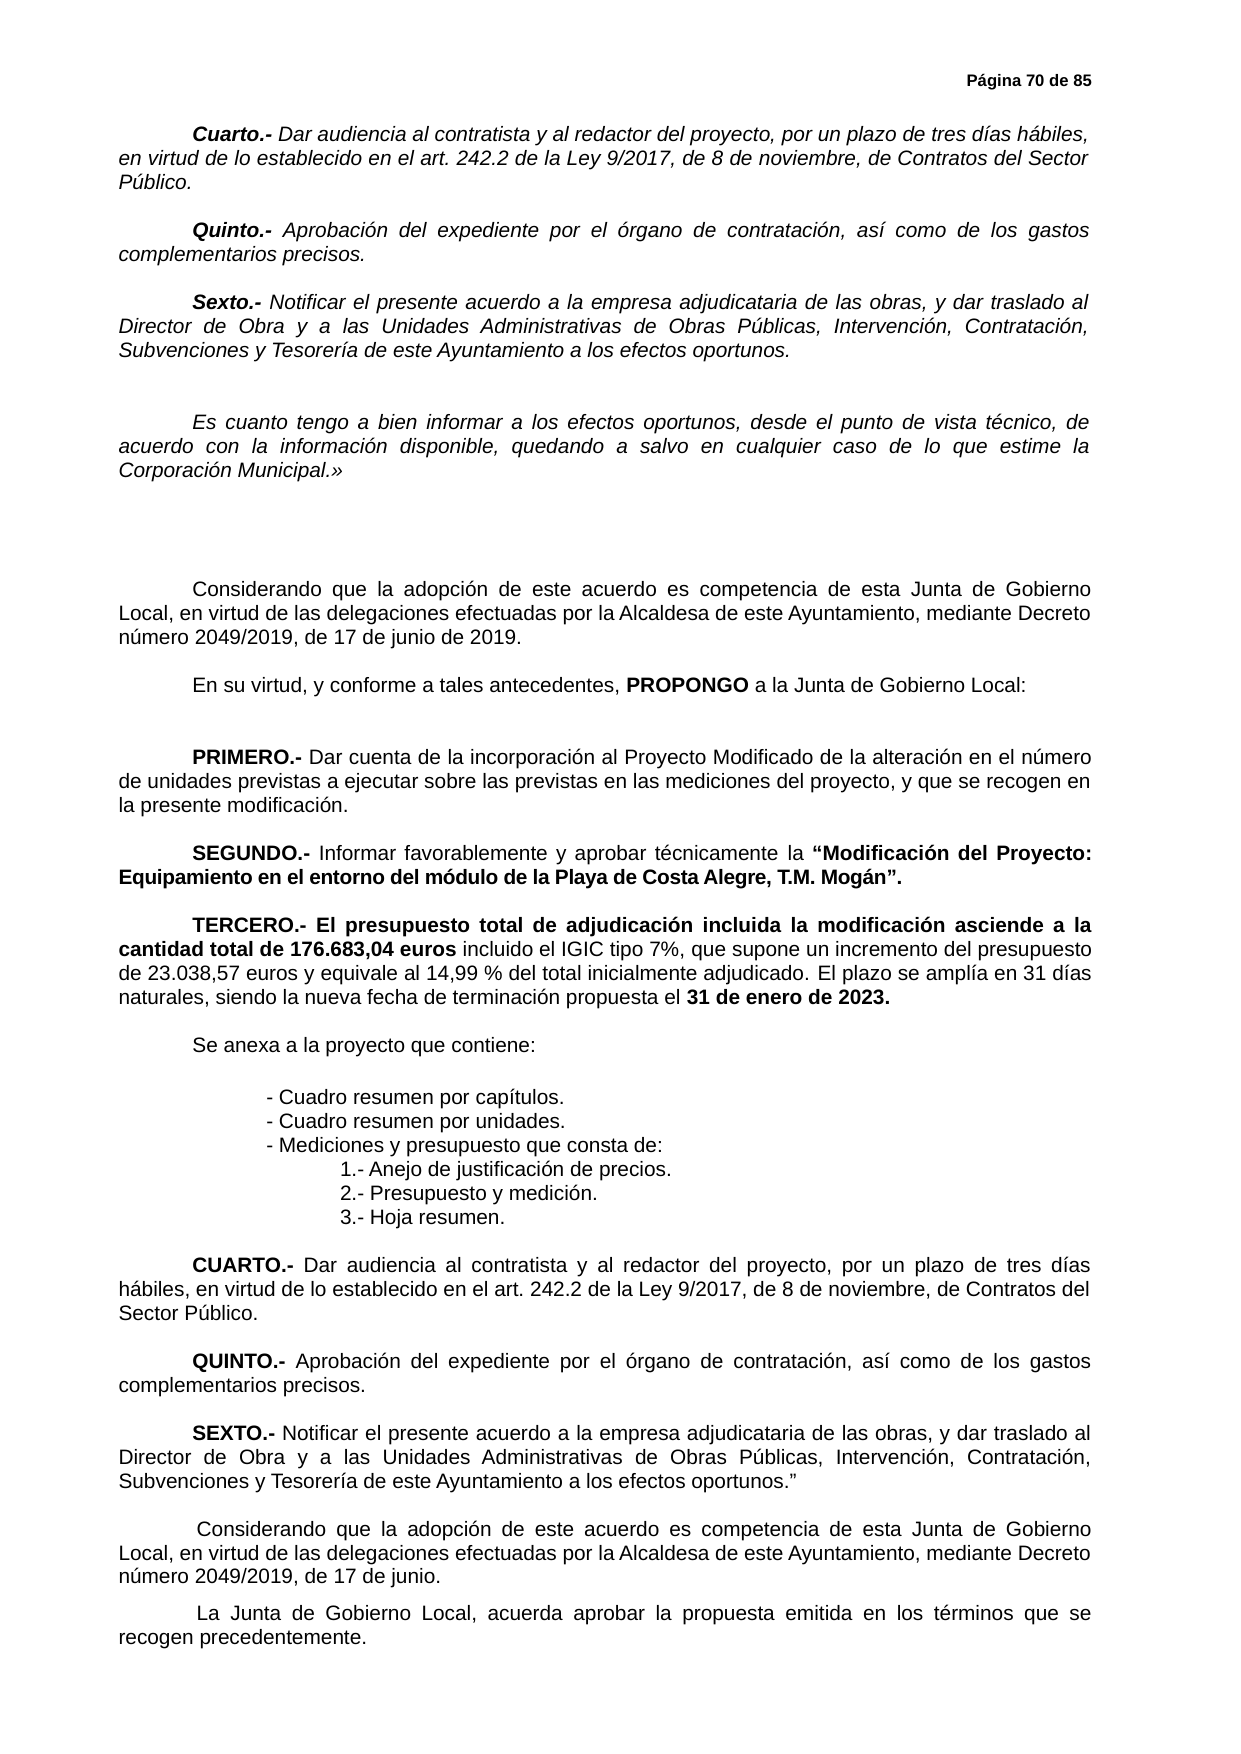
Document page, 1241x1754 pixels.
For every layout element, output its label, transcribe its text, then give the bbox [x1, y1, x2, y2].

text 2.- Presupuesto y medición. [118, 1181, 1092, 1205]
text - Cuadro resumen por capítulos. [118, 1085, 1092, 1109]
text - Mediciones y presupuesto que consta de: [118, 1133, 1092, 1157]
text 1.- Anejo de justificación de precios. [118, 1157, 1092, 1181]
text Quinto.- Aprobación del expediente por el órgano de contratación, así como de los gastos complementarios precisos. [118, 218, 1092, 266]
text La Junta de Gobierno Local, acuerda aprobar la propuesta emitida en los términos que se recogen precedentemente. [118, 1601, 1092, 1649]
text Considerando que la adopción de este acuerdo es competencia de esta Junta de Gobierno Local, en virtud de las delegaciones efectuadas por la Alcaldesa de este Ayuntamiento, mediante Decreto número 2049/2019, de 17 de junio. [118, 1516, 1092, 1588]
text En su virtud, y conforme a tales antecedentes, PROPONGO a la Junta de Gobierno Local: [118, 673, 1092, 697]
text QUINTO.- Aprobación del expediente por el órgano de contratación, así como de los gastos complementarios precisos. [118, 1349, 1092, 1397]
text Cuarto.- Dar audiencia al contratista y al redactor del proyecto, por un plazo de tres días hábiles, en virtud de lo establecido en el art. 242.2 de la Ley 9/2017, de 8 de noviembre, de Contratos del Sector Público. [118, 122, 1092, 194]
text SEXTO.- Notificar el presente acuerdo a la empresa adjudicataria de las obras, y dar traslado al Director de Obra y a las Unidades Administrativas de Obras Públicas, Intervención, Contratación, Subvenciones y Tesorería de este Ayuntamiento a los efectos oportunos.” [118, 1421, 1092, 1492]
text Considerando que la adopción de este acuerdo es competencia de esta Junta de Gobierno Local, en virtud de las delegaciones efectuadas por la Alcaldesa de este Ayuntamiento, mediante Decreto número 2049/2019, de 17 de junio de 2019. [118, 577, 1092, 649]
text PRIMERO.- Dar cuenta de la incorporación al Proyecto Modificado de la alteración en el número de unidades previstas a ejecutar sobre las previstas en las mediciones del proyecto, y que se recogen en la presente modificación. [118, 745, 1092, 817]
text Es cuanto tengo a bien informar a los efectos oportunos, desde el punto de vista técnico, de acuerdo con la información disponible, quedando a salvo en cualquier caso de lo que estime la Corporación Municipal.» [118, 409, 1092, 481]
text SEGUNDO.- Informar favorablemente y aprobar técnicamente la “Modificación del Proyecto: Equipamiento en el entorno del módulo de la Playa de Costa Alegre, T.M. Mogán”. [118, 841, 1092, 889]
text Se anexa a la proyecto que contiene: [118, 1032, 1092, 1056]
text - Cuadro resumen por unidades. [118, 1109, 1092, 1133]
text Sexto.- Notificar el presente acuerdo a la empresa adjudicataria de las obras, y dar traslado al Director de Obra y a las Unidades Administrativas de Obras Públicas, Intervención, Contratación, Subvenciones y Tesorería de este Ayuntamiento a los efectos oportunos. [118, 290, 1092, 362]
text CUARTO.- Dar audiencia al contratista y al redactor del proyecto, por un plazo de tres días hábiles, en virtud de lo establecido en el art. 242.2 de la Ley 9/2017, de 8 de noviembre, de Contratos del Sector Público. [118, 1253, 1092, 1325]
text 3.- Hoja resumen. [118, 1205, 1092, 1229]
text TERCERO.- El presupuesto total de adjudicación incluida la modificación asciende a la cantidad total de 176.683,04 euros incluido el IGIC tipo 7%, que supone un incremento del presupuesto de 23.038,57 euros y equivale al 14,99 % del total inicialmente adjudicado. El plazo se amplía en 31 días naturales, siendo la nueva fecha de terminación propuesta el 31 de enero de 2023. [118, 913, 1092, 1008]
